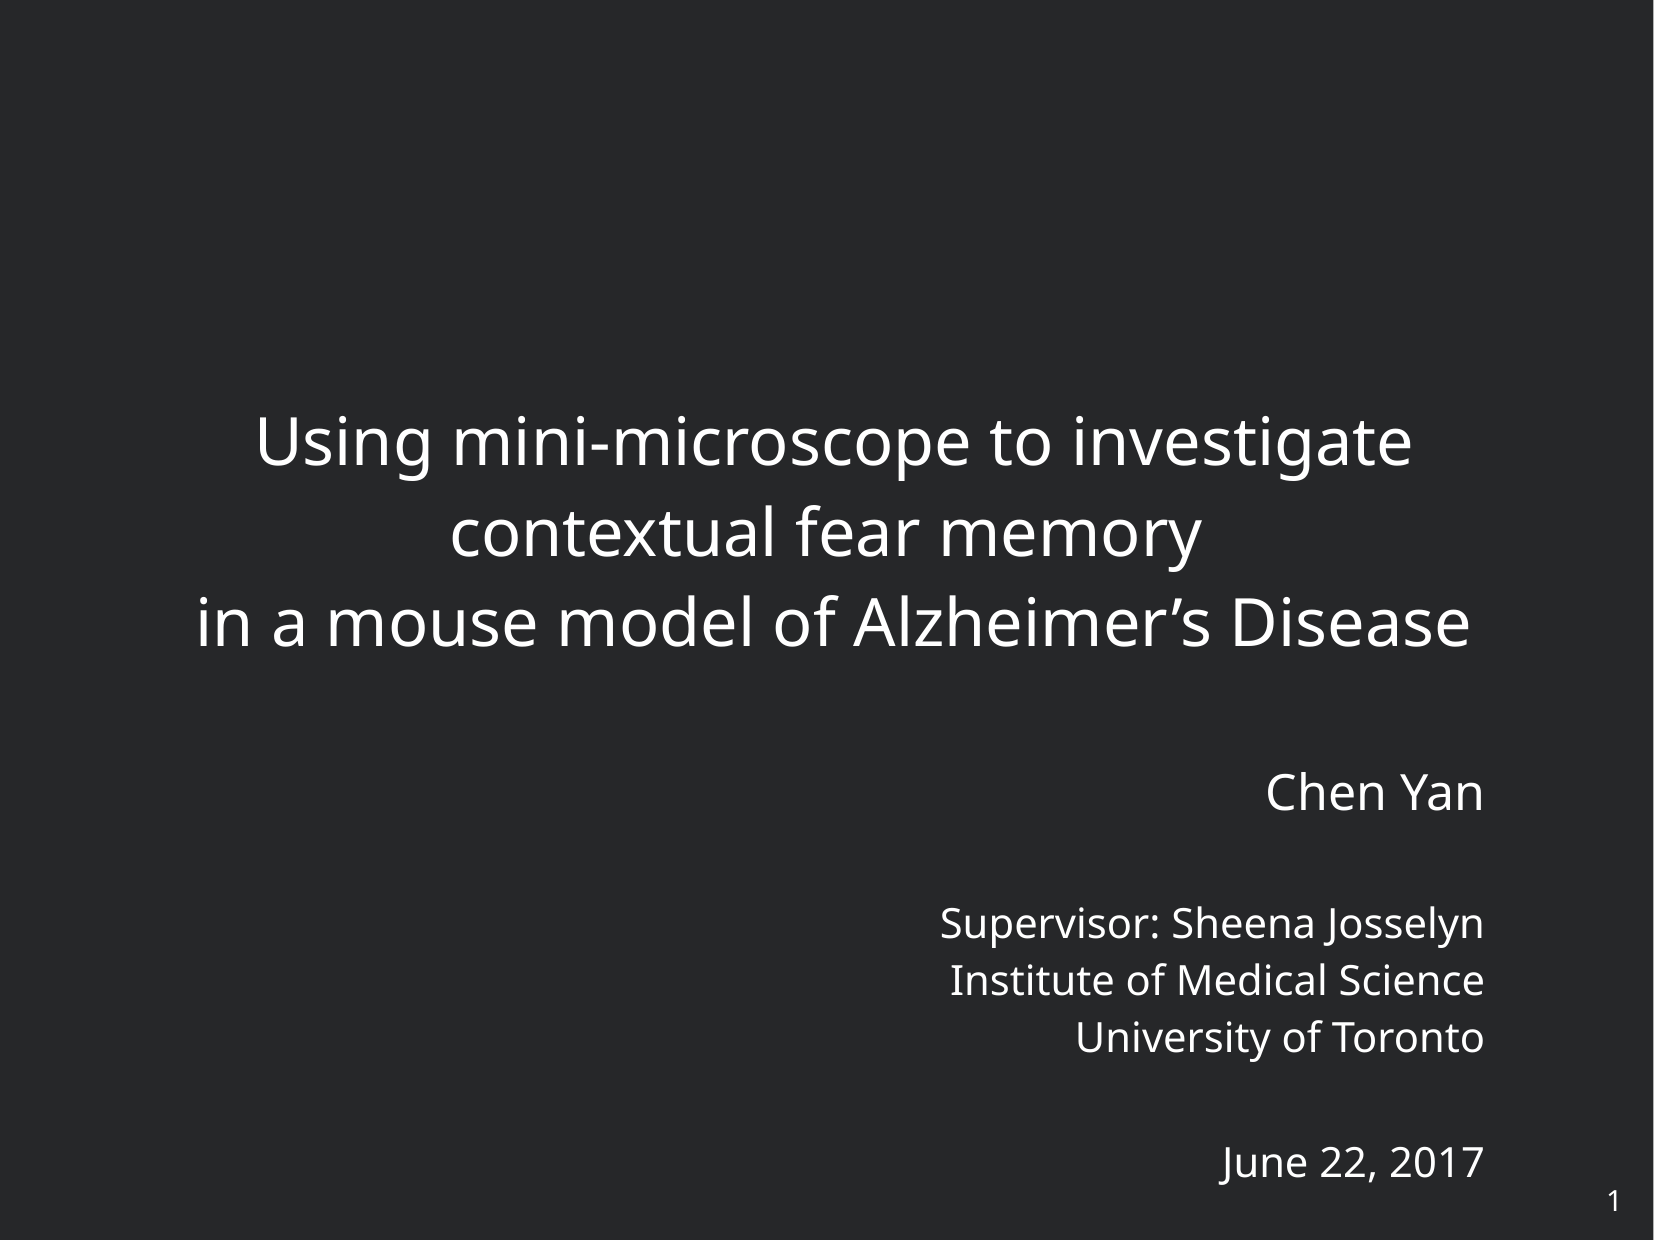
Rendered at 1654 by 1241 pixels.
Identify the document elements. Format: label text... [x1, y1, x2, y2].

text_box Chen Yan Supervisor: Sheena Josselyn Institute of Medical Science University of Toronto June 22, 2017 [637, 806, 1501, 1184]
text_box Using mini-microscope to investigate contextual fear memory in a mouse model of Alzheimer’s Disease [128, 205, 1542, 806]
